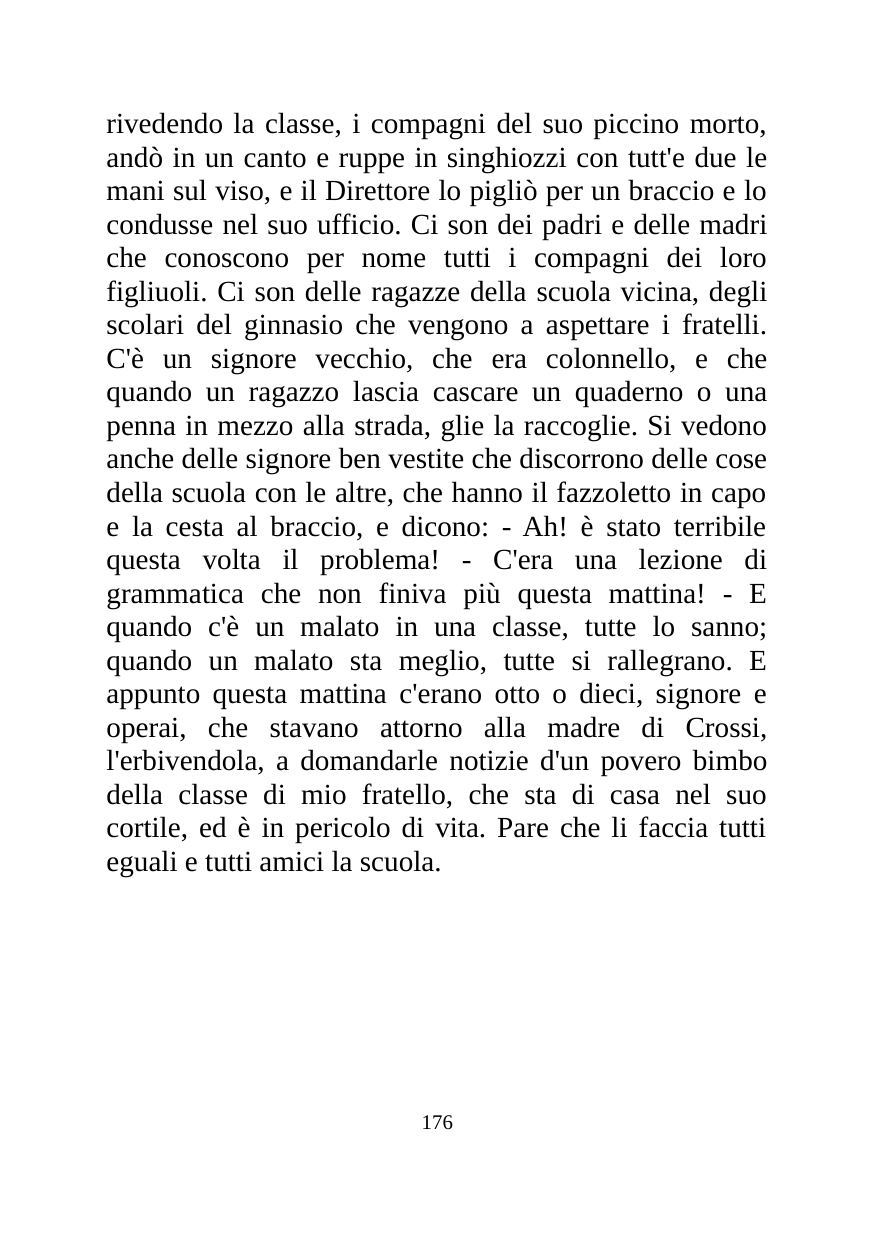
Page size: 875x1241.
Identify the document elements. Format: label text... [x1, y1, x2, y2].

text rivedendo la classe, i compagni del suo piccino morto, andò in un canto e ruppe in singhiozzi con tutt'e due le mani sul viso, e il Direttore lo pigliò per un braccio e lo condusse nel suo ufficio. Ci son dei padri e delle madri che conoscono per nome tutti i compagni dei loro figliuoli. Ci son delle ragazze della scuola vicina, degli scolari del ginnasio che vengono a aspettare i fratelli. C'è un signore vecchio, che era colonnello, e che quando un ragazzo lascia cascare un quaderno o una penna in mezzo alla strada, glie la raccoglie. Si vedono anche delle signore ben vestite che discorrono delle cose della scuola con le altre, che hanno il fazzoletto in capo e la cesta al braccio, e dicono: - Ah! è stato terribile questa volta il problema! - C'era una lezione di grammatica che non finiva più questa mattina! - E quando c'è un malato in una classe, tutte lo sanno; quando un malato sta meglio, tutte si rallegrano. E appunto questa mattina c'erano otto o dieci, signore e operai, che stavano attorno alla madre di Crossi, l'erbivendola, a domandarle notizie d'un povero bimbo della classe di mio fratello, che sta di casa nel suo cortile, ed è in pericolo di vita. Pare che li faccia tutti eguali e tutti amici la scuola. [106, 106, 768, 878]
